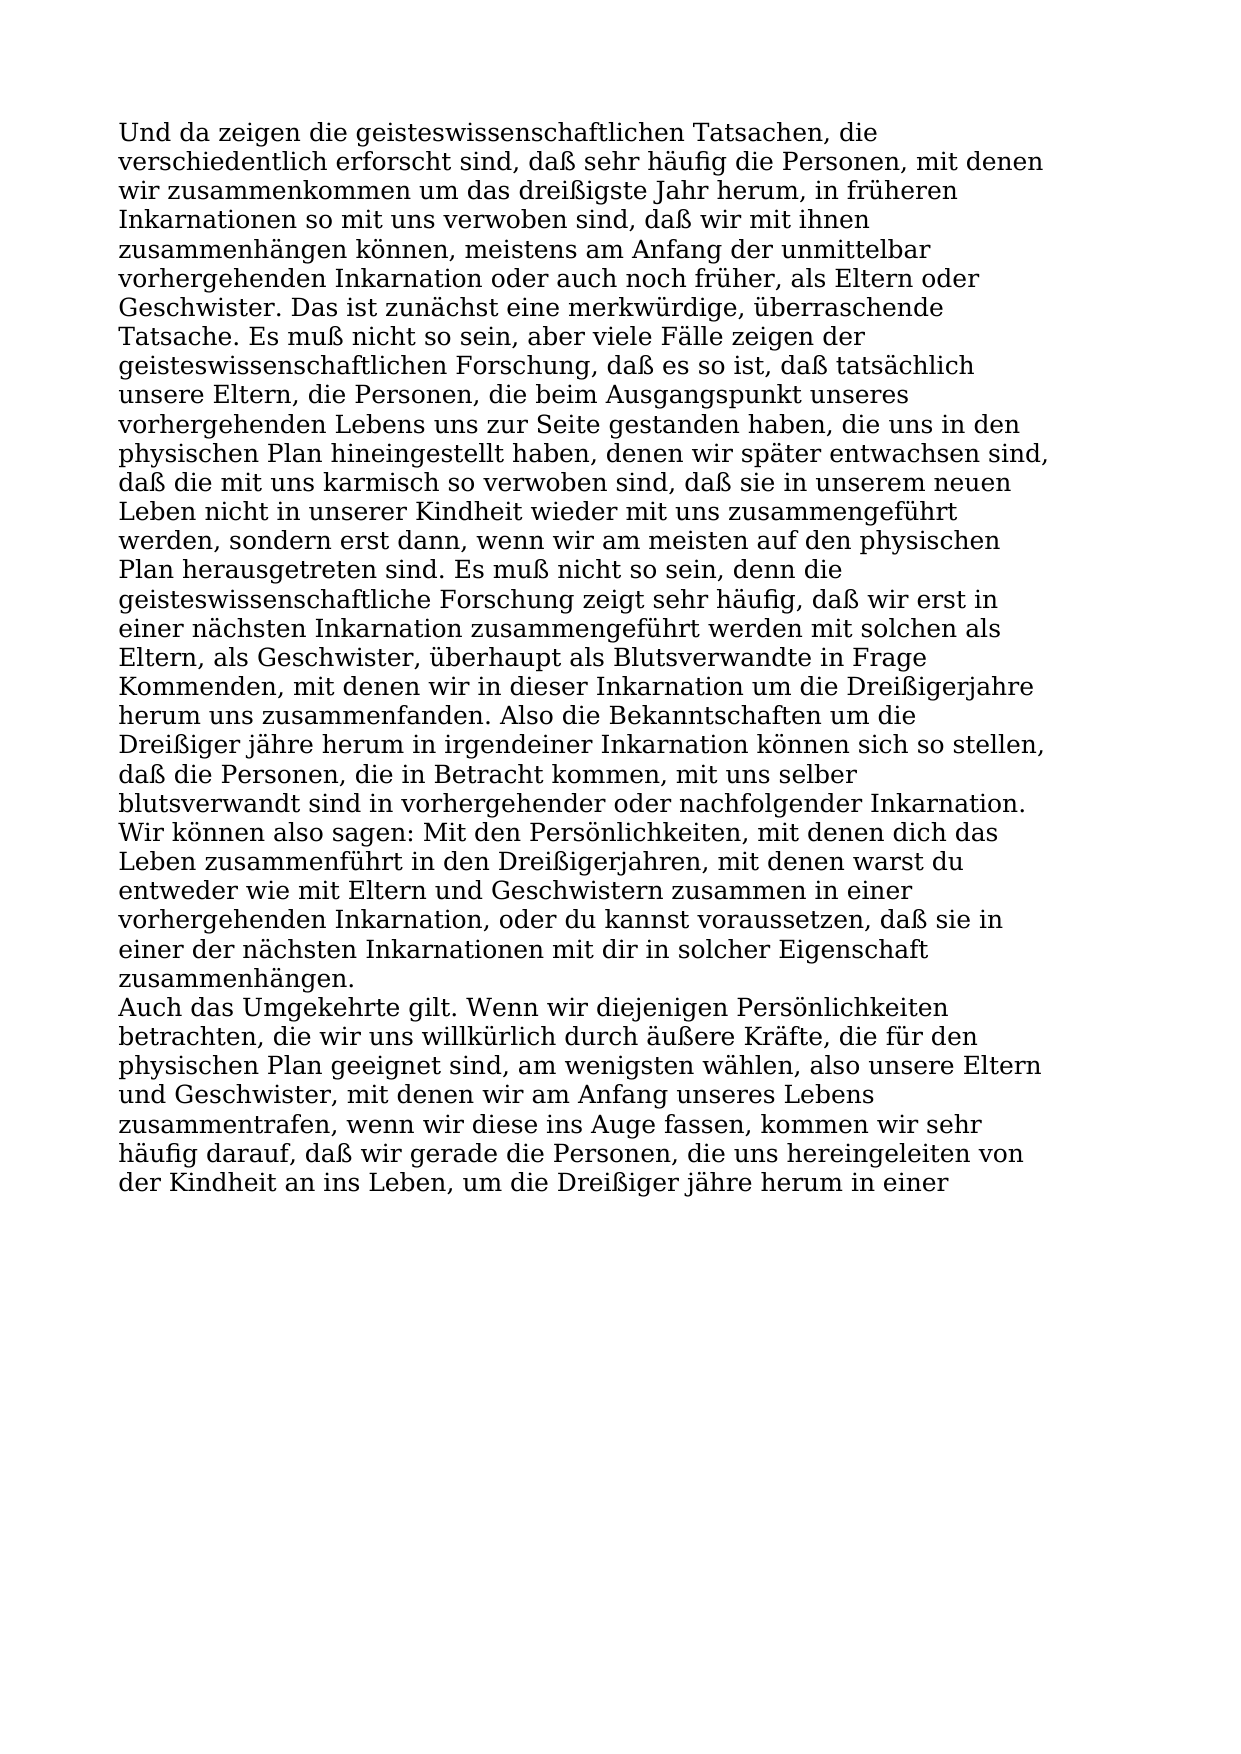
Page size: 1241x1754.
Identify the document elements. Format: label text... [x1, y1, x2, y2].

text Eltern, als Geschwister, überhaupt als Blutsverwandte in Frage [118, 643, 1122, 672]
text wir zusammenkommen um das dreißigste Jahr herum, in früheren [118, 176, 1122, 206]
text physischen Plan geeignet sind, am wenigsten wählen, also unsere Eltern [118, 1051, 1122, 1081]
text einer nächsten Inkarnation zusammengeführt werden mit solchen als [118, 614, 1122, 643]
text Dreißiger jähre herum in irgendeiner Inkarnation können sich so stellen, [118, 731, 1122, 760]
text einer der nächsten Inkarnationen mit dir in solcher Eigenschaft [118, 935, 1122, 964]
text vorhergehenden Inkarnation oder auch noch früher, als Eltern oder [118, 264, 1122, 293]
text vorhergehenden Lebens uns zur Seite gestanden haben, die uns in den [118, 410, 1122, 439]
text herum uns zusammenfanden. Also die Bekanntschaften um die [118, 701, 1122, 731]
text Auch das Umgekehrte gilt. Wenn wir diejenigen Persönlichkeiten [118, 993, 1122, 1022]
text Und da zeigen die geisteswissenschaftlichen Tatsachen, die [118, 118, 1122, 147]
text Geschwister. Das ist zunächst eine merkwürdige, überraschende [118, 293, 1122, 322]
text vorhergehenden Inkarnation, oder du kannst voraussetzen, daß sie in [118, 906, 1122, 935]
text blutsverwandt sind in vorhergehender oder nachfolgender Inkarnation. [118, 789, 1122, 818]
text physischen Plan hineingestellt haben, denen wir später entwachsen sind, [118, 439, 1122, 468]
text Plan herausgetreten sind. Es muß nicht so sein, denn die [118, 556, 1122, 585]
text betrachten, die wir uns willkürlich durch äußere Kräfte, die für den [118, 1022, 1122, 1051]
text Leben nicht in unserer Kindheit wieder mit uns zusammengeführt [118, 497, 1122, 526]
text werden, sondern erst dann, wenn wir am meisten auf den physischen [118, 526, 1122, 556]
text Wir können also sagen: Mit den Persönlichkeiten, mit denen dich das [118, 818, 1122, 847]
text Leben zusammenführt in den Dreißigerjahren, mit denen warst du [118, 847, 1122, 876]
text geisteswissenschaftliche Forschung zeigt sehr häufig, daß wir erst in [118, 585, 1122, 614]
text unsere Eltern, die Personen, die beim Ausgangspunkt unseres [118, 381, 1122, 410]
text der Kindheit an ins Leben, um die Dreißiger jähre herum in einer [118, 1168, 1122, 1197]
text daß die mit uns karmisch so verwoben sind, daß sie in unserem neuen [118, 468, 1122, 497]
text häufig darauf, daß wir gerade die Personen, die uns hereingeleiten von [118, 1139, 1122, 1168]
text und Geschwister, mit denen wir am Anfang unseres Lebens [118, 1081, 1122, 1110]
text verschiedentlich erforscht sind, daß sehr häufig die Personen, mit denen [118, 147, 1122, 176]
text daß die Personen, die in Betracht kommen, mit uns selber [118, 760, 1122, 789]
text Tatsache. Es muß nicht so sein, aber viele Fälle zeigen der [118, 322, 1122, 351]
text zusammenhängen können, meistens am Anfang der unmittelbar [118, 235, 1122, 264]
text zusammentrafen, wenn wir diese ins Auge fassen, kommen wir sehr [118, 1110, 1122, 1139]
text geisteswissenschaftlichen Forschung, daß es so ist, daß tatsächlich [118, 351, 1122, 381]
text zusammenhängen. [118, 964, 1122, 993]
text Kommenden, mit denen wir in dieser Inkarnation um die Dreißigerjahre [118, 672, 1122, 701]
text Inkarnationen so mit uns verwoben sind, daß wir mit ihnen [118, 206, 1122, 235]
text entweder wie mit Eltern und Geschwistern zusammen in einer [118, 876, 1122, 906]
